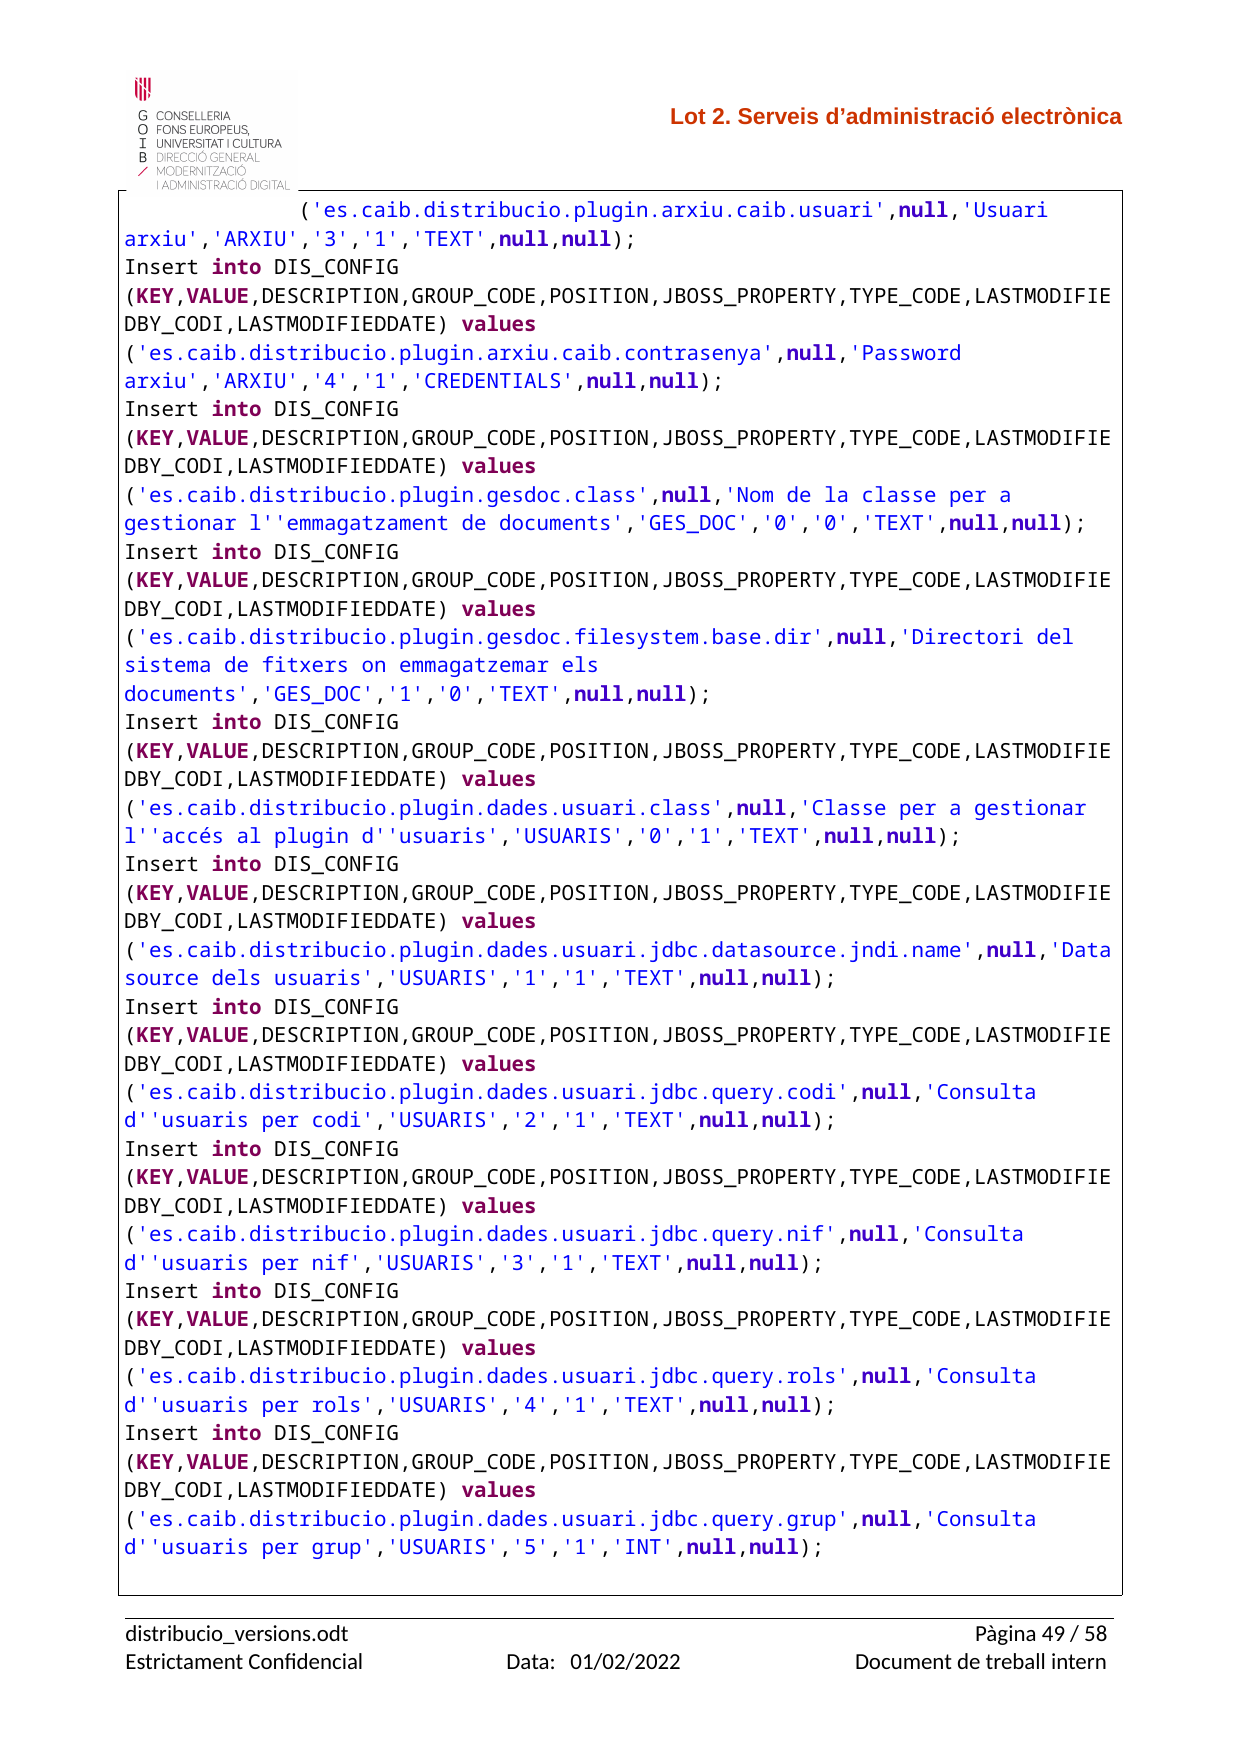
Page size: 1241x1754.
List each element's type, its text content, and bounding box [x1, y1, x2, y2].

table_header ('es.caib.distribucio.plugin.arxiu.caib.usuari',null,'Usuari arxiu','ARXIU','3','1','TEXT',null,null); Insert into DIS_CONFIG (KEY,VALUE,DESCRIPTION,GROUP_CODE,POSITION,JBOSS_PROPERTY,TYPE_CODE,LASTMODIFIEDBY_CODI,LASTMODIFIEDDATE) values ('es.caib.distribucio.plugin.arxiu.caib.contrasenya',null,'Password arxiu','ARXIU','4','1','CREDENTIALS',null,null); Insert into DIS_CONFIG (KEY,VALUE,DESCRIPTION,GROUP_CODE,POSITION,JBOSS_PROPERTY,TYPE_CODE,LASTMODIFIEDBY_CODI,LASTMODIFIEDDATE) values ('es.caib.distribucio.plugin.gesdoc.class',null,'Nom de la classe per a gestionar l''emmagatzament de documents','GES_DOC','0','0','TEXT',null,null); Insert into DIS_CONFIG (KEY,VALUE,DESCRIPTION,GROUP_CODE,POSITION,JBOSS_PROPERTY,TYPE_CODE,LASTMODIFIEDBY_CODI,LASTMODIFIEDDATE) values ('es.caib.distribucio.plugin.gesdoc.filesystem.base.dir',null,'Directori del sistema de fitxers on emmagatzemar els documents','GES_DOC','1','0','TEXT',null,null); Insert into DIS_CONFIG (KEY,VALUE,DESCRIPTION,GROUP_CODE,POSITION,JBOSS_PROPERTY,TYPE_CODE,LASTMODIFIEDBY_CODI,LASTMODIFIEDDATE) values ('es.caib.distribucio.plugin.dades.usuari.class',null,'Classe per a gestionar l''accés al plugin d''usuaris','USUARIS','0','1','TEXT',null,null); Insert into DIS_CONFIG (KEY,VALUE,DESCRIPTION,GROUP_CODE,POSITION,JBOSS_PROPERTY,TYPE_CODE,LASTMODIFIEDBY_CODI,LASTMODIFIEDDATE) values ('es.caib.distribucio.plugin.dades.usuari.jdbc.datasource.jndi.name',null,'Datasource dels usuaris','USUARIS','1','1','TEXT',null,null); Insert into DIS_CONFIG (KEY,VALUE,DESCRIPTION,GROUP_CODE,POSITION,JBOSS_PROPERTY,TYPE_CODE,LASTMODIFIEDBY_CODI,LASTMODIFIEDDATE) values ('es.caib.distribucio.plugin.dades.usuari.jdbc.query.codi',null,'Consulta d''usuaris per codi','USUARIS','2','1','TEXT',null,null); Insert into DIS_CONFIG (KEY,VALUE,DESCRIPTION,GROUP_CODE,POSITION,JBOSS_PROPERTY,TYPE_CODE,LASTMODIFIEDBY_CODI,LASTMODIFIEDDATE) values ('es.caib.distribucio.plugin.dades.usuari.jdbc.query.nif',null,'Consulta d''usuaris per nif','USUARIS','3','1','TEXT',null,null); Insert into DIS_CONFIG (KEY,VALUE,DESCRIPTION,GROUP_CODE,POSITION,JBOSS_PROPERTY,TYPE_CODE,LASTMODIFIEDBY_CODI,LASTMODIFIEDDATE) values ('es.caib.distribucio.plugin.dades.usuari.jdbc.query.rols',null,'Consulta d''usuaris per rols','USUARIS','4','1','TEXT',null,null); Insert into DIS_CONFIG (KEY,VALUE,DESCRIPTION,GROUP_CODE,POSITION,JBOSS_PROPERTY,TYPE_CODE,LASTMODIFIEDBY_CODI,LASTMODIFIEDDATE) values ('es.caib.distribucio.plugin.dades.usuari.jdbc.query.grup',null,'Consulta d''usuaris per grup','USUARIS','5','1','INT',null,null); [119, 191, 1122, 1595]
picture [126, 70, 299, 197]
